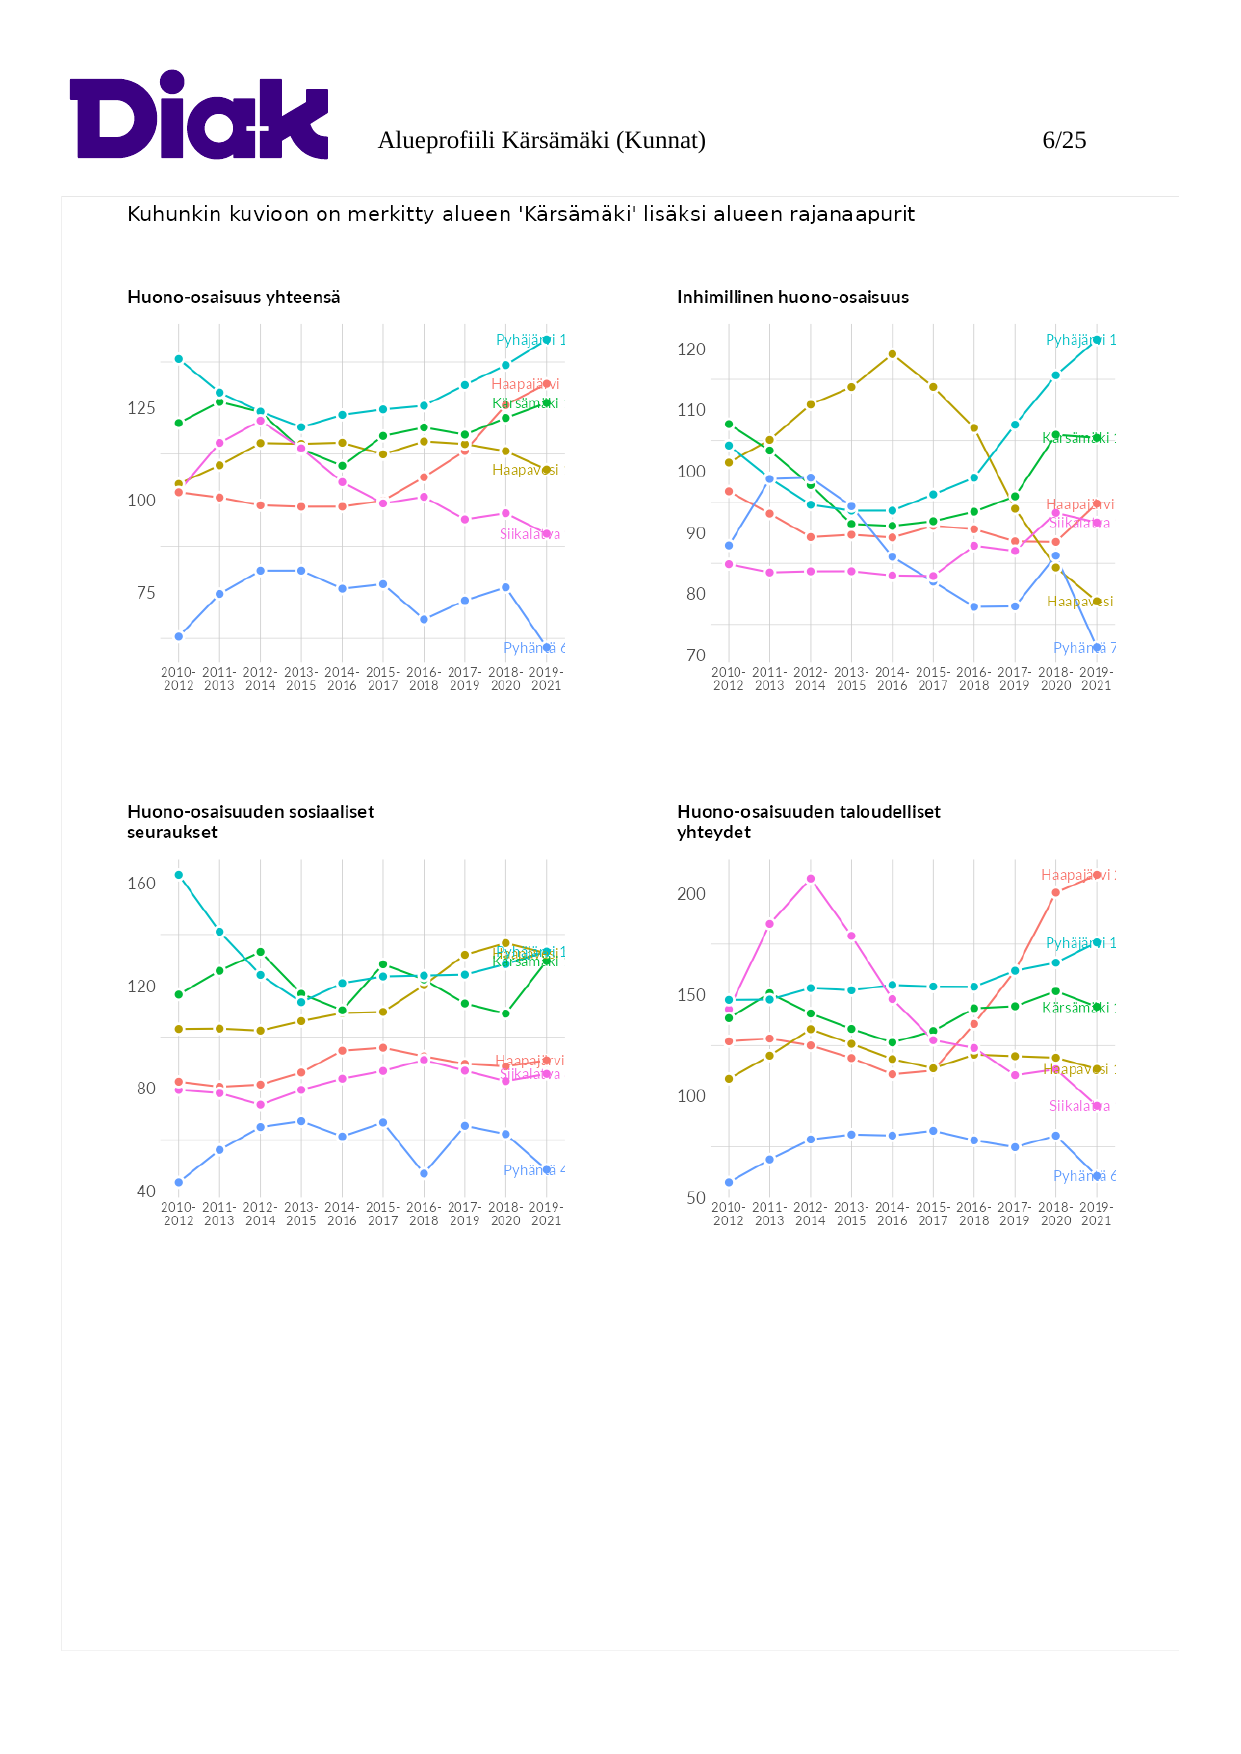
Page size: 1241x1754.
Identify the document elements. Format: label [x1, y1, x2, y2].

picture [61, 196, 1179, 1651]
